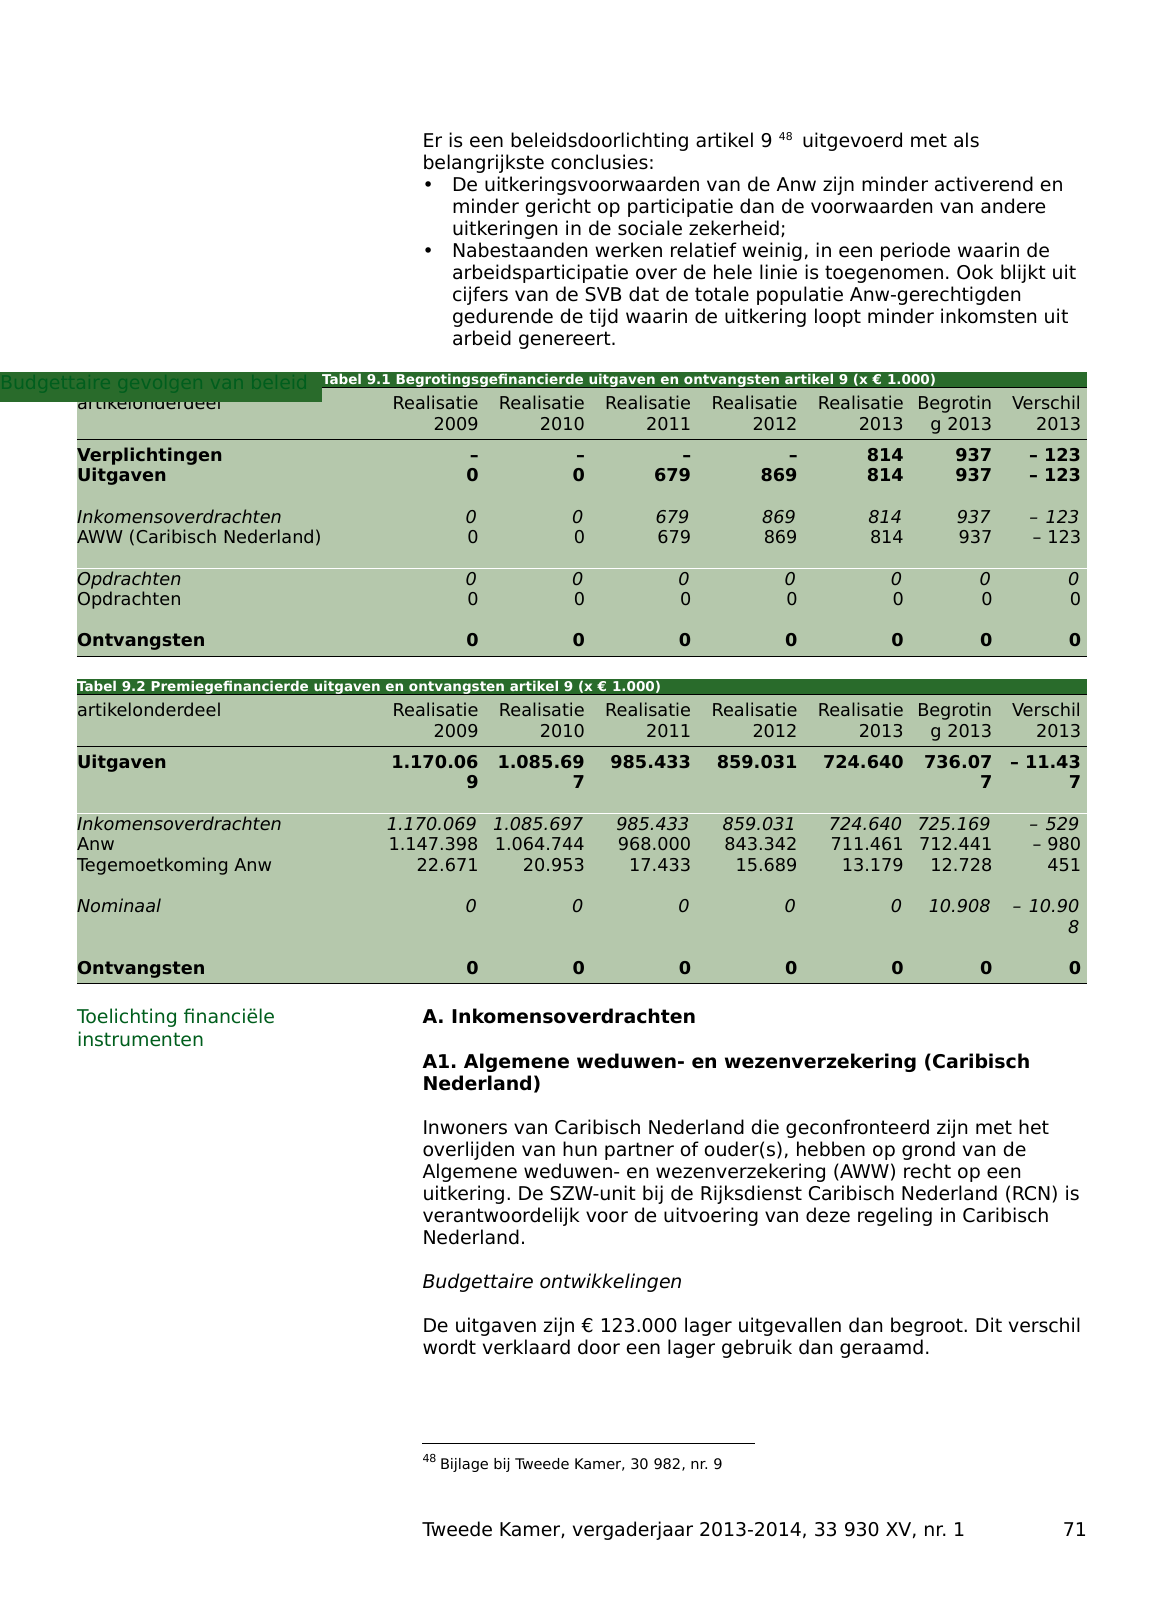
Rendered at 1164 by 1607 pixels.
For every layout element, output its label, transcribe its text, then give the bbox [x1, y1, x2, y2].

table_cell [998, 793, 1087, 813]
table_cell 0 [697, 589, 803, 610]
table_cell Begroting 2013 [909, 695, 998, 746]
table_cell [77, 875, 378, 896]
table_cell Realisatie 2011 [591, 695, 697, 746]
table_cell 22.671 [378, 855, 484, 875]
table_cell [378, 793, 484, 813]
text Toelichting financiële instrumenten [77, 1006, 399, 1050]
table_cell 1.085.697 [484, 747, 591, 793]
table_cell 0 [378, 465, 484, 486]
table_cell 711.461 [803, 834, 909, 855]
table_cell 0 [803, 958, 909, 983]
table_cell [697, 793, 803, 813]
table_cell 814 [803, 527, 909, 548]
table_cell Realisatie 2013 [803, 388, 909, 439]
table_header Tabel 9.2 Premiegefinancierde uitgaven en ontvangsten artikel 9 (x € 1.000) [77, 679, 1087, 694]
subtitle A. Inkomensoverdrachten [422, 1006, 1087, 1028]
table_cell 679 [591, 507, 697, 527]
table_cell 937 [909, 465, 998, 486]
table_cell 13.179 [803, 855, 909, 875]
table_cell 0 [484, 630, 591, 656]
table_cell 0 [697, 896, 803, 937]
table_cell 968.000 [591, 834, 697, 855]
table_cell 1.085.697 [484, 814, 591, 834]
table_cell 0 [697, 630, 803, 656]
text Bijlage bij Tweede Kamer, 30 982, nr. 9 [422, 1452, 1087, 1474]
table_cell Nominaal [77, 896, 378, 937]
table_cell [998, 875, 1087, 896]
table_cell 0 [591, 569, 697, 589]
table_cell 0 [378, 630, 484, 656]
table_cell 937 [909, 440, 998, 465]
table_cell [803, 548, 909, 568]
table_cell 937 [909, 527, 998, 548]
table_cell Ontvangsten [77, 630, 378, 656]
table_cell 0 [484, 507, 591, 527]
table_cell 0 [697, 958, 803, 983]
table_cell Uitgaven [77, 465, 378, 486]
table_cell [591, 610, 697, 630]
table_cell 1.170.069 [378, 747, 484, 793]
subtitle Budgettaire ontwikkelingen [422, 1271, 1087, 1293]
table_cell – 123 [998, 440, 1087, 465]
text • De uitkeringsvoorwaarden van de Anw zijn minder activerend en minder gericht op participatie dan de voorwaarden van andere uitkeringen in de sociale zekerheid; [422, 174, 1087, 240]
table_cell 0 [697, 569, 803, 589]
table_cell Verplichtingen [77, 440, 378, 465]
table_cell [591, 548, 697, 568]
text Er is een beleidsdoorlichting artikel 9 uitgevoerd met als belangrijkste conclusies: [422, 130, 1087, 174]
table_cell – [697, 440, 803, 465]
table_cell 0 [909, 958, 998, 983]
table_cell artikelonderdeel [77, 695, 378, 746]
table_cell [909, 548, 998, 568]
table_cell 15.689 [697, 855, 803, 875]
table_cell – 980 [998, 834, 1087, 855]
table_cell 0 [998, 958, 1087, 983]
table_cell [803, 610, 909, 630]
table_cell 0 [484, 958, 591, 983]
table_cell [484, 486, 591, 507]
table_cell 1.147.398 [378, 834, 484, 855]
table_cell 0 [591, 896, 697, 937]
table_cell Inkomensoverdrachten [77, 814, 378, 834]
table_cell 869 [697, 527, 803, 548]
table_cell 0 [484, 896, 591, 937]
table_cell 0 [591, 958, 697, 983]
table_cell [697, 875, 803, 896]
table_cell 1.064.744 [484, 834, 591, 855]
table_cell 10.908 [909, 896, 998, 937]
table_cell Opdrachten [77, 569, 378, 589]
table_cell – 123 [998, 465, 1087, 486]
table_cell [591, 793, 697, 813]
table_cell Opdrachten [77, 589, 378, 610]
table_cell 937 [909, 507, 998, 527]
table_cell Realisatie 2010 [484, 695, 591, 746]
table_cell [803, 875, 909, 896]
table_cell [803, 486, 909, 507]
table_cell [909, 875, 998, 896]
table_cell – 10.908 [998, 896, 1087, 937]
table_cell 725.169 [909, 814, 998, 834]
subtitle A1. Algemene weduwen- en wezenverzekering (Caribisch Nederland) [422, 1051, 1087, 1094]
table_cell 451 [998, 855, 1087, 875]
table_cell [77, 486, 378, 507]
table_cell [378, 548, 484, 568]
table_cell 12.728 [909, 855, 998, 875]
table_cell [484, 610, 591, 630]
table_cell artikelonderdeel [77, 388, 378, 439]
table_cell [484, 875, 591, 896]
table_cell – [484, 440, 591, 465]
table_cell [378, 875, 484, 896]
table_cell 0 [484, 465, 591, 486]
table_cell Ontvangsten [77, 958, 378, 983]
table_cell – [591, 440, 697, 465]
table_cell 0 [998, 589, 1087, 610]
table_cell Realisatie 2013 [803, 695, 909, 746]
table_cell 814 [803, 507, 909, 527]
table_cell [484, 793, 591, 813]
table_cell [697, 548, 803, 568]
table_cell 0 [998, 630, 1087, 656]
table_cell Verschil 2013 [998, 388, 1087, 439]
table_cell [484, 937, 591, 958]
table_cell [697, 610, 803, 630]
table_cell 0 [378, 569, 484, 589]
text De uitgaven zijn € 123.000 lager uitgevallen dan begroot. Dit verschil wordt verklaard door een lager gebruik dan geraamd. [422, 1315, 1087, 1359]
table_cell 0 [803, 630, 909, 656]
table_cell 736.077 [909, 747, 998, 793]
table_cell 724.640 [803, 814, 909, 834]
table_cell [591, 486, 697, 507]
table_cell [77, 793, 378, 813]
table_cell 0 [909, 569, 998, 589]
table_header Tabel 9.1 Begrotingsgefinancierde uitgaven en ontvangsten artikel 9 (x € 1.000) [0, 372, 1087, 402]
table_cell 843.342 [697, 834, 803, 855]
table_cell [998, 610, 1087, 630]
table_cell Tegemoetkoming Anw [77, 855, 378, 875]
table_cell – 529 [998, 814, 1087, 834]
table_cell [77, 610, 378, 630]
table_cell – [378, 440, 484, 465]
table_cell [77, 937, 378, 958]
text Inwoners van Caribisch Nederland die geconfronteerd zijn met het overlijden van hun partner of ouder(s), hebben op grond van de Algemene weduwen- en wezenverzekering (AWW) recht op een uitkering. De SZW-unit bij de Rijksdienst Caribisch Nederland (RCN) is verantwoordelijk voor de uitvoering van deze regeling in Caribisch Nederland. [422, 1117, 1087, 1249]
table_cell 20.953 [484, 855, 591, 875]
table_cell 0 [803, 896, 909, 937]
table_cell Begroting 2013 [909, 388, 998, 439]
table_cell 0 [591, 630, 697, 656]
table_cell 0 [378, 896, 484, 937]
table_cell [484, 548, 591, 568]
table_cell Uitgaven [77, 747, 378, 793]
table_cell 859.031 [697, 814, 803, 834]
table_cell 0 [378, 589, 484, 610]
table_cell [378, 610, 484, 630]
table_cell 814 [803, 440, 909, 465]
table_cell [378, 486, 484, 507]
table_cell Realisatie 2009 [378, 695, 484, 746]
table_cell Anw [77, 834, 378, 855]
table_cell [77, 548, 378, 568]
table_cell 0 [378, 507, 484, 527]
table_cell [591, 875, 697, 896]
table_cell – 123 [998, 507, 1087, 527]
table_cell [378, 937, 484, 958]
table_cell 985.433 [591, 814, 697, 834]
table_cell – 11.437 [998, 747, 1087, 793]
table_cell 0 [484, 527, 591, 548]
table_cell 985.433 [591, 747, 697, 793]
table_cell 0 [909, 630, 998, 656]
table_cell 679 [591, 527, 697, 548]
table_cell Realisatie 2012 [697, 388, 803, 439]
table_cell 0 [803, 569, 909, 589]
table_cell [803, 793, 909, 813]
table_cell [803, 937, 909, 958]
table_cell Realisatie 2009 [378, 388, 484, 439]
table_cell 0 [909, 589, 998, 610]
table_cell – 123 [998, 527, 1087, 548]
table_cell Inkomensoverdrachten [77, 507, 378, 527]
table_cell [998, 548, 1087, 568]
table_cell 679 [591, 465, 697, 486]
table_cell 1.170.069 [378, 814, 484, 834]
table_cell 0 [484, 589, 591, 610]
text • Nabestaanden werken relatief weinig, in een periode waarin de arbeidsparticipatie over de hele linie is toegenomen. Ook blijkt uit cijfers van de SVB dat de totale populatie Anw-gerechtigden gedurende de tijd waarin de uitkering loopt minder inkomsten uit arbeid genereert. [422, 240, 1087, 350]
table_cell [909, 793, 998, 813]
table_cell 0 [803, 589, 909, 610]
table_cell Realisatie 2010 [484, 388, 591, 439]
table_cell [909, 937, 998, 958]
table_cell [909, 486, 998, 507]
table_cell 814 [803, 465, 909, 486]
table_cell 0 [998, 569, 1087, 589]
table_cell 0 [591, 589, 697, 610]
table_cell AWW (Caribisch Nederland) [77, 527, 378, 548]
table_cell [909, 610, 998, 630]
table_cell [998, 486, 1087, 507]
table_cell [998, 937, 1087, 958]
table_cell [591, 937, 697, 958]
table_cell 724.640 [803, 747, 909, 793]
table_cell 859.031 [697, 747, 803, 793]
table_cell 0 [378, 527, 484, 548]
table_cell Realisatie 2012 [697, 695, 803, 746]
table_cell 0 [484, 569, 591, 589]
table_cell 0 [378, 958, 484, 983]
table_cell 869 [697, 507, 803, 527]
table_cell 869 [697, 465, 803, 486]
table_cell [697, 486, 803, 507]
table_cell 712.441 [909, 834, 998, 855]
table_cell [697, 937, 803, 958]
table_cell Realisatie 2011 [591, 388, 697, 439]
table_cell 17.433 [591, 855, 697, 875]
table_cell Verschil 2013 [998, 695, 1087, 746]
